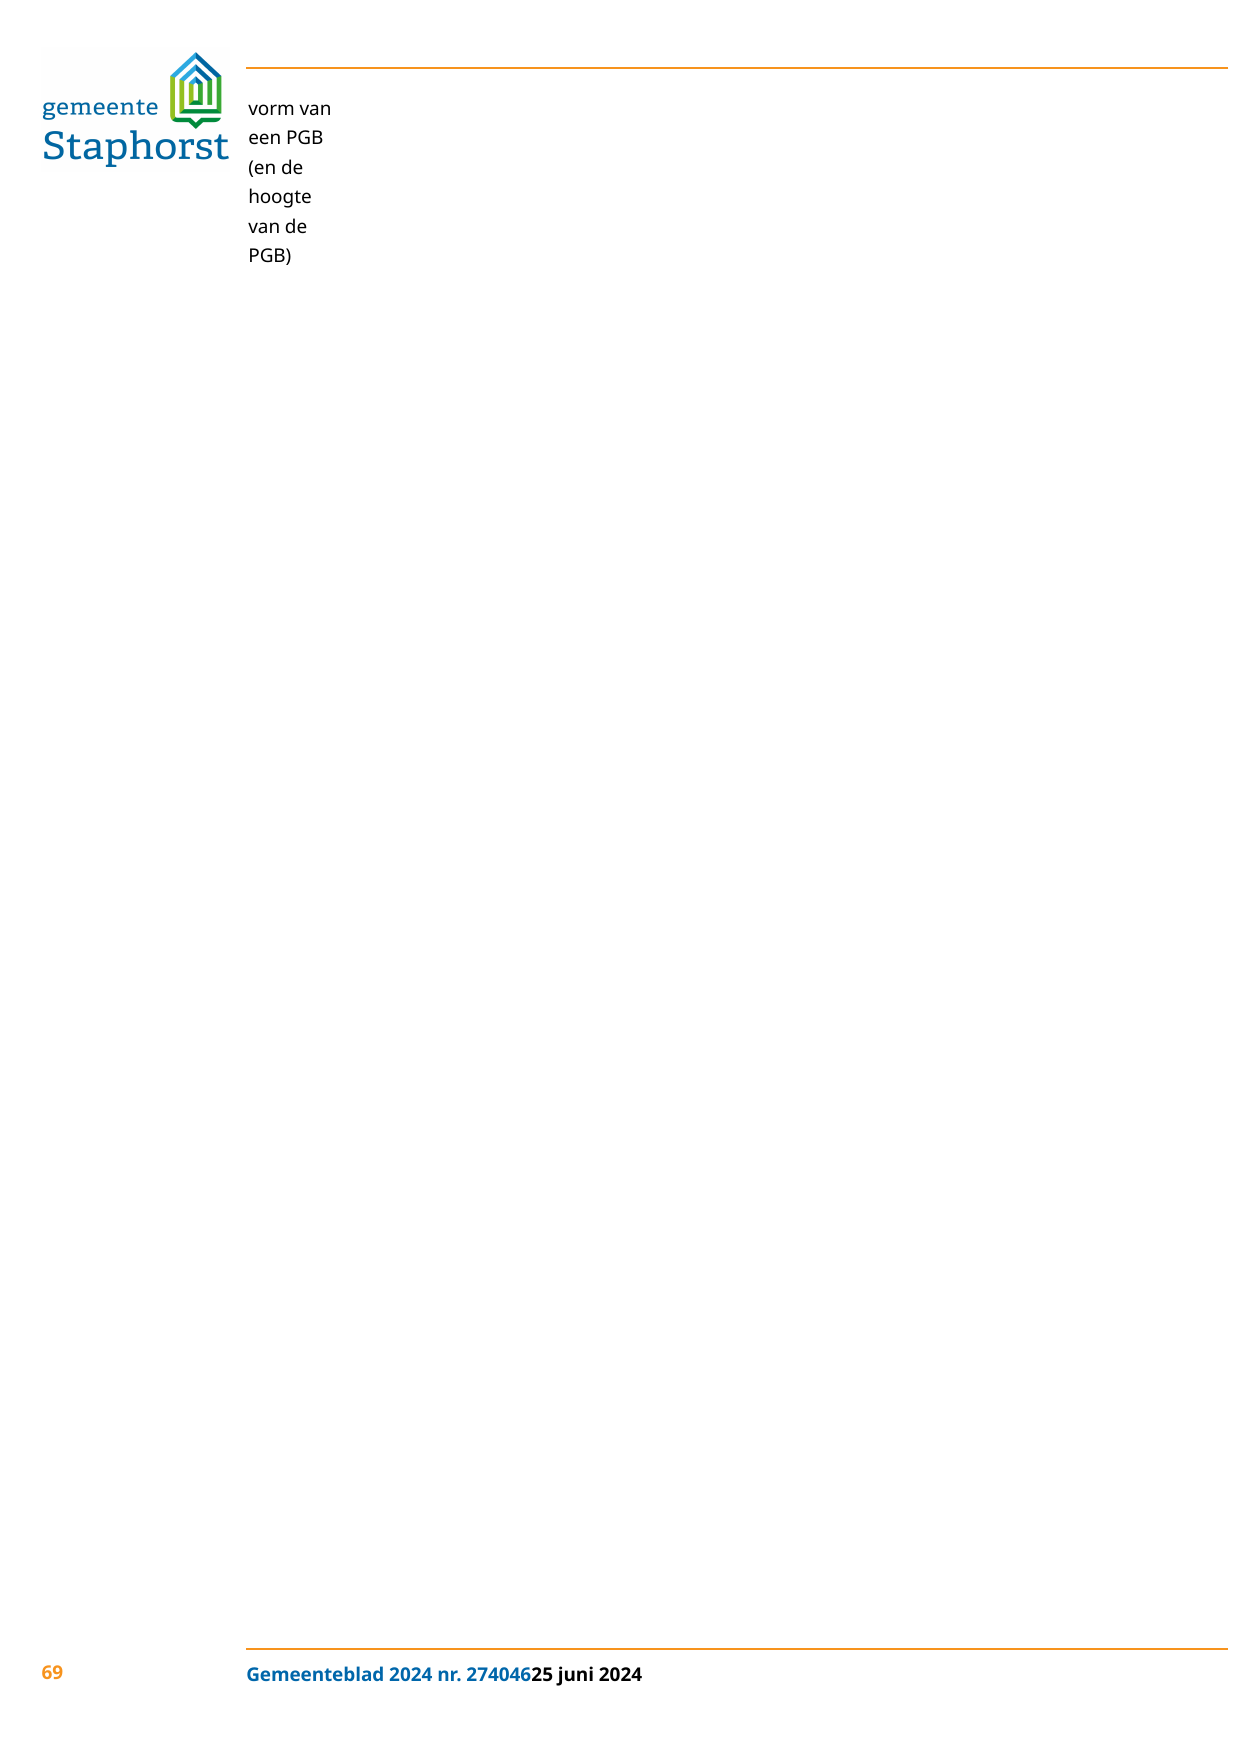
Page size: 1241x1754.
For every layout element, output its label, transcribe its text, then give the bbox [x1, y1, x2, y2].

table_cell [609, 95, 700, 268]
table_cell [790, 95, 881, 268]
table_cell [971, 95, 1061, 268]
table_cell vorm van een PGB (en de hoogte van de PGB) [248, 95, 338, 268]
table_cell [429, 95, 519, 268]
table_cell [1061, 95, 1152, 268]
table_cell [881, 95, 971, 268]
table_cell [519, 95, 609, 268]
table_cell [700, 95, 790, 268]
picture [41, 47, 231, 172]
table_cell [338, 95, 429, 268]
